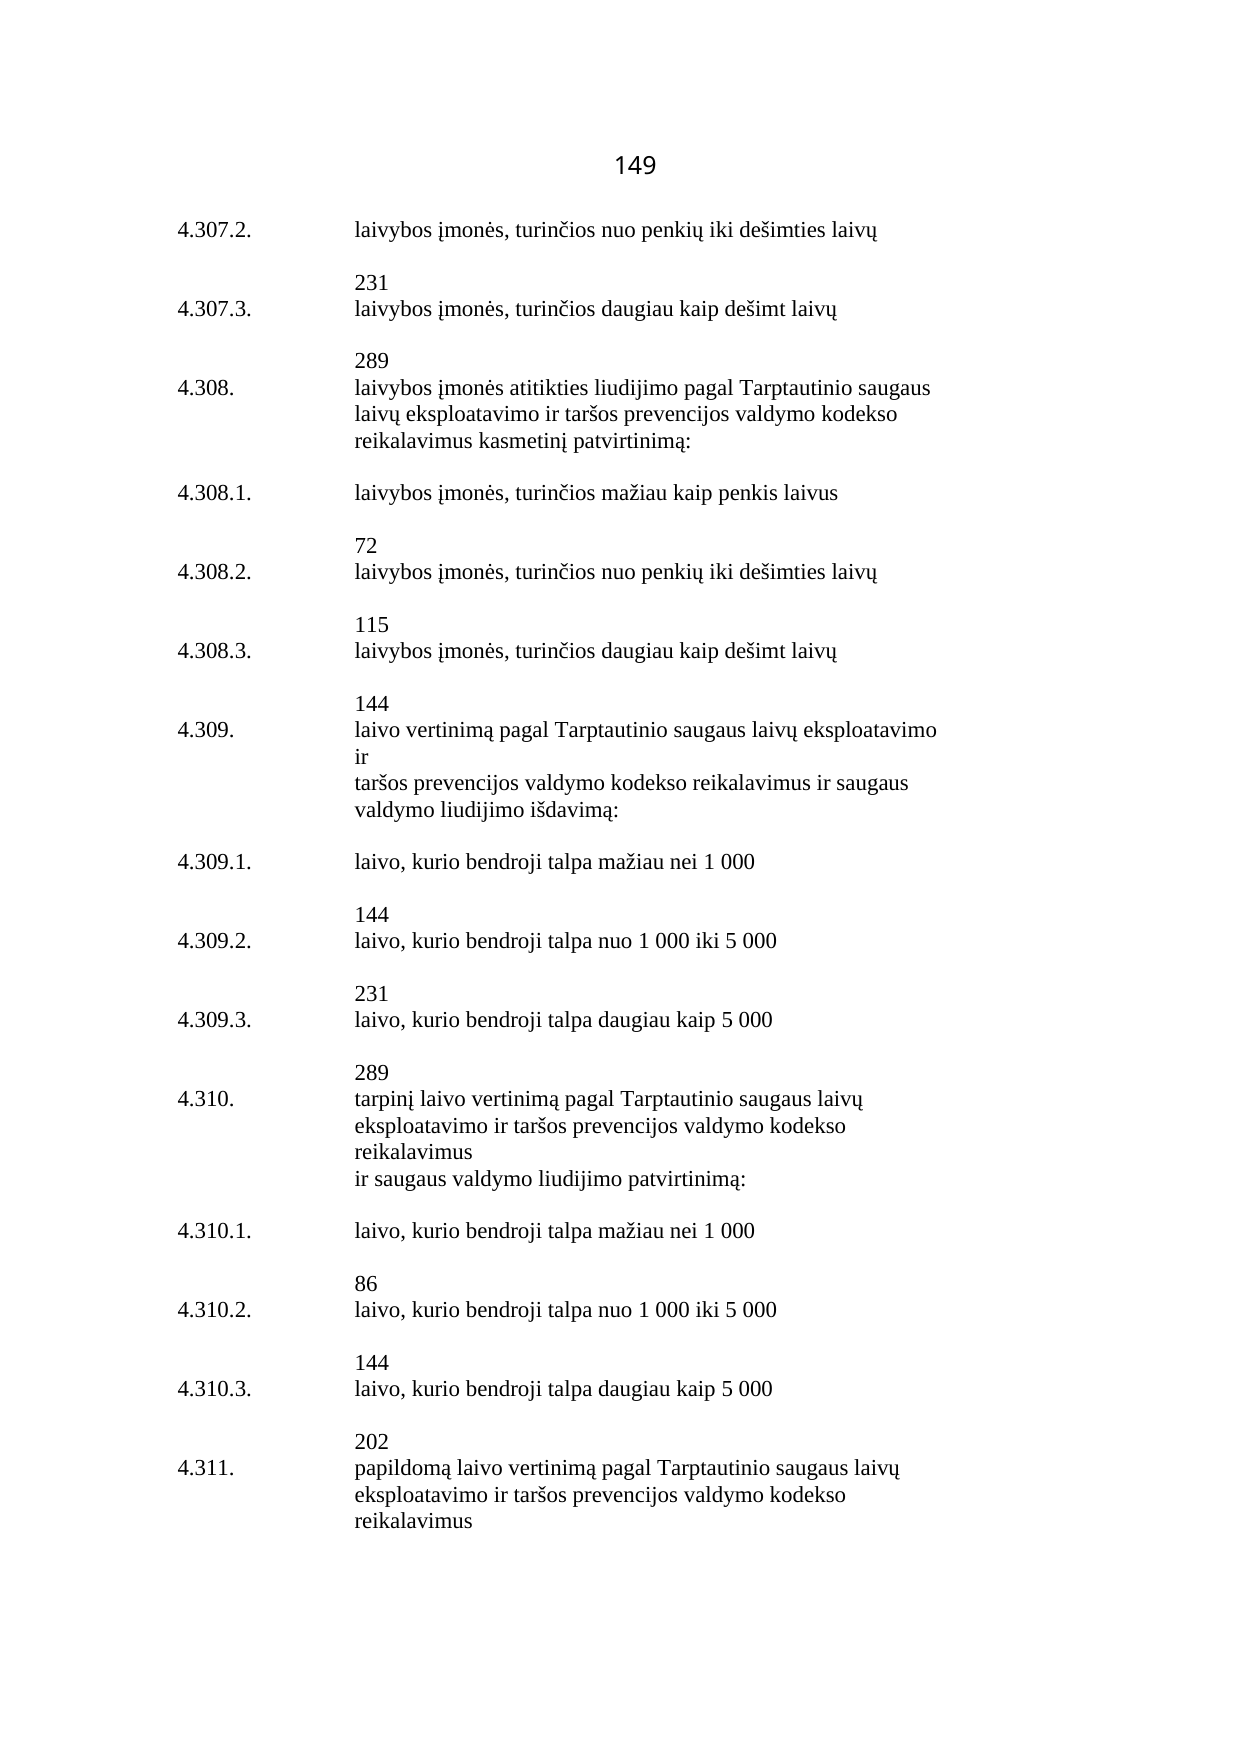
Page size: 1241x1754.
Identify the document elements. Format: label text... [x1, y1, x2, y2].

text 4.309.1. laivo, kurio bendroji talpa mažiau nei 1 000 144 [177, 848, 945, 927]
text 4.310. tarpinį laivo vertinimą pagal Tarptautinio saugaus laivų [177, 1086, 945, 1112]
text 4.310.3. laivo, kurio bendroji talpa daugiau kaip 5 000 202 [177, 1375, 945, 1454]
text ir saugaus valdymo liudijimo patvirtinimą: [354, 1164, 945, 1217]
text 4.308.2. laivybos įmonės, turinčios nuo penkių iki dešimties laivų 115 [177, 558, 945, 637]
text laivų eksploatavimo ir taršos prevencijos valdymo kodekso [354, 400, 945, 427]
text eksploatavimo ir taršos prevencijos valdymo kodekso reikalavimus [354, 1112, 945, 1164]
text 4.308.3. laivybos įmonės, turinčios daugiau kaip dešimt laivų 144 [177, 637, 945, 717]
text reikalavimus kasmetinį patvirtinimą: [354, 427, 945, 479]
text 4.308.1. laivybos įmonės, turinčios mažiau kaip penkis laivus 72 [177, 479, 945, 558]
text 4.311. papildomą laivo vertinimą pagal Tarptautinio saugaus laivų [177, 1454, 945, 1481]
text 4.308. laivybos įmonės atitikties liudijimo pagal Tarptautinio saugaus [177, 374, 945, 400]
text 4.310.1. laivo, kurio bendroji talpa mažiau nei 1 000 86 [177, 1217, 945, 1296]
text 4.309. laivo vertinimą pagal Tarptautinio saugaus laivų eksploatavimo ir [177, 717, 945, 769]
text 4.307.3. laivybos įmonės, turinčios daugiau kaip dešimt laivų 289 [177, 295, 945, 374]
text taršos prevencijos valdymo kodekso reikalavimus ir saugaus [354, 769, 945, 796]
text 4.309.3. laivo, kurio bendroji talpa daugiau kaip 5 000 289 [177, 1006, 945, 1086]
text 4.310.2. laivo, kurio bendroji talpa nuo 1 000 iki 5 000 144 [177, 1296, 945, 1375]
text 4.309.2. laivo, kurio bendroji talpa nuo 1 000 iki 5 000 231 [177, 927, 945, 1006]
text valdymo liudijimo išdavimą: [354, 796, 945, 848]
text 4.307.2. laivybos įmonės, turinčios nuo penkių iki dešimties laivų 231 [177, 216, 945, 295]
text eksploatavimo ir taršos prevencijos valdymo kodekso reikalavimus [354, 1481, 945, 1533]
